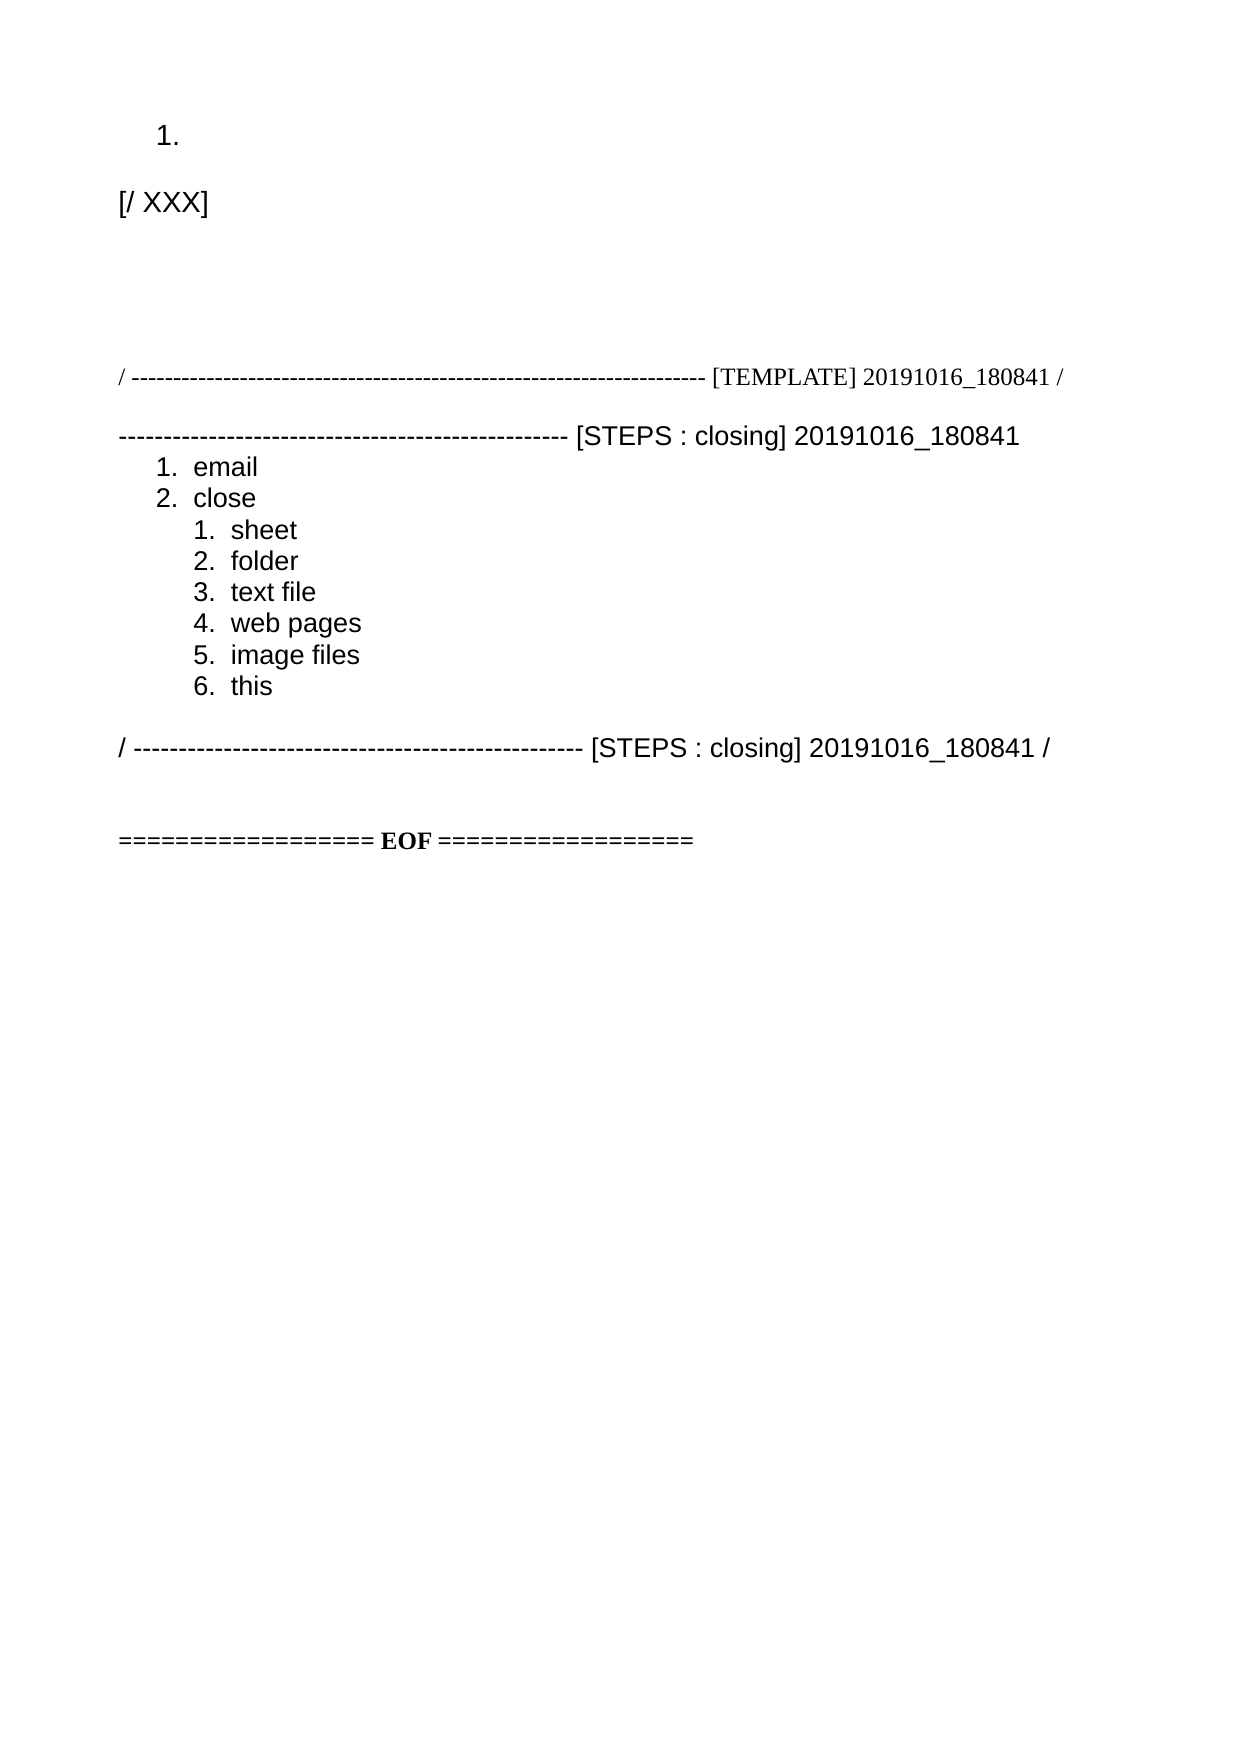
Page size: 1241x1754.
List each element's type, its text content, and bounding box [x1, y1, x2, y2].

text / --------------------------------------------------------------------- [TEMPLATE] 20191016_180841 / [118, 362, 1122, 391]
list email [156, 451, 1122, 482]
list text file [193, 576, 1122, 607]
text -------------------------------------------------- [STEPS : closing] 20191016_180841 [118, 420, 1122, 451]
list image files [193, 639, 1122, 670]
list this [193, 670, 1122, 701]
text / -------------------------------------------------- [STEPS : closing] 20191016_180841 / [118, 732, 1122, 764]
list folder [193, 545, 1122, 576]
text [/ XXX] [118, 185, 1122, 219]
list sheet [193, 514, 1122, 545]
text ================== EOF ================== [118, 826, 1122, 855]
list close [156, 482, 1122, 514]
list web pages [193, 607, 1122, 639]
